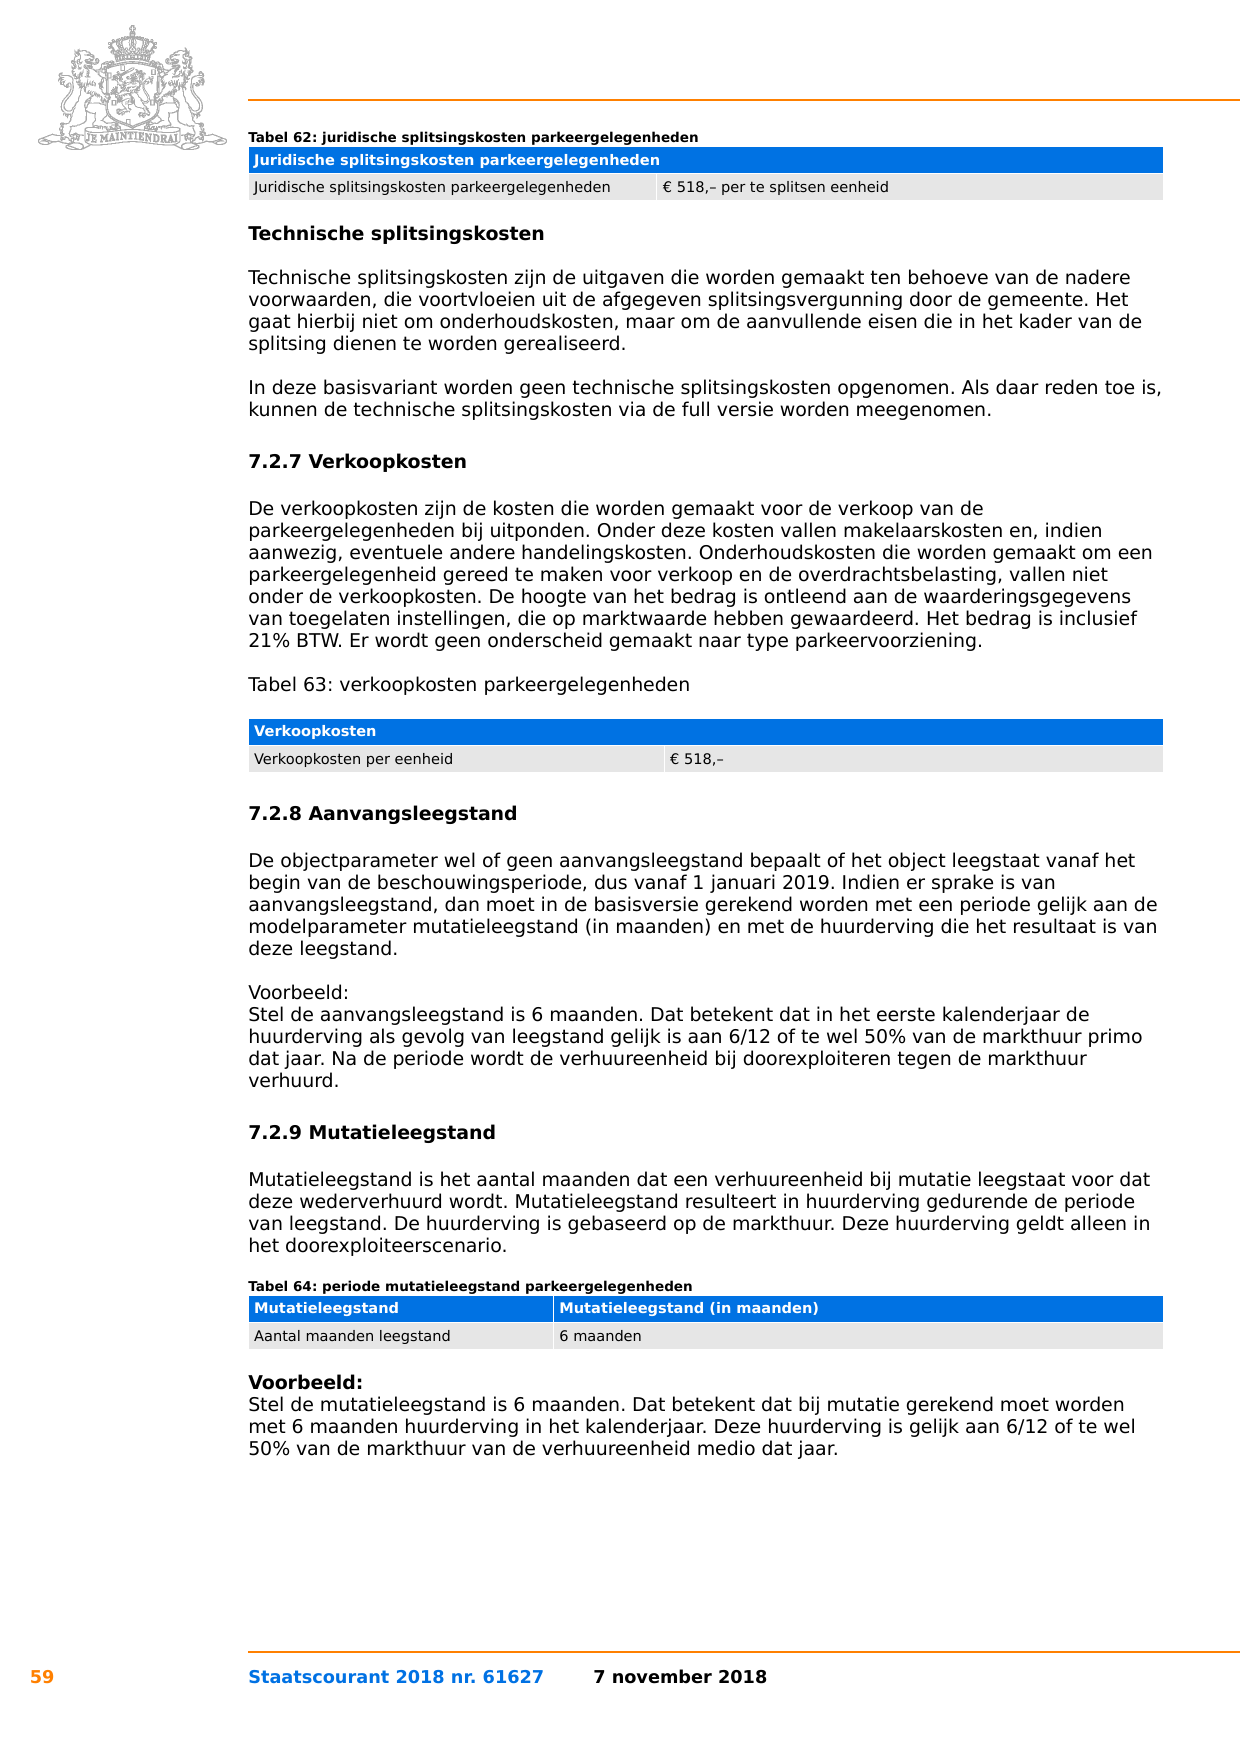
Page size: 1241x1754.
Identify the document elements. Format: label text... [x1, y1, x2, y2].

subtitle 7.2.7 Verkoopkosten [248, 451, 1163, 473]
text Tabel 63: verkoopkosten parkeergelegenheden [248, 674, 1163, 696]
picture [38, 25, 227, 150]
text In deze basisvariant worden geen technische splitsingskosten opgenomen. Als daar reden toe is, kunnen de technische splitsingskosten via de full versie worden meegenomen. [248, 377, 1163, 421]
text Voorbeeld: [248, 982, 1163, 1004]
table_header Verkoopkosten [249, 719, 1163, 745]
table_cell 6 maanden [554, 1323, 1163, 1349]
table_header Tabel 62: juridische splitsingskosten parkeergelegenheden [248, 130, 1163, 146]
text De objectparameter wel of geen aanvangsleegstand bepaalt of het object leegstaat vanaf het begin van de beschouwingsperiode, dus vanaf 1 januari 2019. Indien er sprake is van aanvangsleegstand, dan moet in de basisversie gerekend worden met een periode gelijk aan de modelparameter mutatieleegstand (in maanden) en met de huurderving die het resultaat is van deze leegstand. [248, 850, 1163, 960]
table_cell Mutatieleegstand [249, 1296, 553, 1322]
text Mutatieleegstand is het aantal maanden dat een verhuureenheid bij mutatie leegstaat voor dat deze wederverhuurd wordt. Mutatieleegstand resulteert in huurderving gedurende de periode van leegstand. De huurderving is gebaseerd op de markthuur. Deze huurderving geldt alleen in het doorexploiteerscenario. [248, 1169, 1163, 1257]
text Voorbeeld: [248, 1372, 1163, 1394]
table_cell € 518,– [665, 746, 1163, 772]
table_cell Mutatieleegstand (in maanden) [554, 1296, 1163, 1322]
table_cell € 518,– per te splitsen eenheid [657, 174, 1163, 200]
table_cell Juridische splitsingskosten parkeergelegenheden [249, 174, 656, 200]
text De verkoopkosten zijn de kosten die worden gemaakt voor de verkoop van de parkeergelegenheden bij uitponden. Onder deze kosten vallen makelaarskosten en, indien aanwezig, eventuele andere handelingskosten. Onderhoudskosten die worden gemaakt om een parkeergelegenheid gereed te maken voor verkoop en de overdrachtsbelasting, vallen niet onder de verkoopkosten. De hoogte van het bedrag is ontleend aan de waarderingsgegevens van toegelaten instellingen, die op marktwaarde hebben gewaardeerd. Het bedrag is inclusief 21% BTW. Er wordt geen onderscheid gemaakt naar type parkeervoorziening. [248, 498, 1163, 652]
table_cell Juridische splitsingskosten parkeergelegenheden [249, 147, 1163, 173]
text Stel de mutatieleegstand is 6 maanden. Dat betekent dat bij mutatie gerekend moet worden met 6 maanden huurderving in het kalenderjaar. Deze huurderving is gelijk aan 6/12 of te wel 50% van de markthuur van de verhuureenheid medio dat jaar. [248, 1394, 1163, 1460]
text Stel de aanvangsleegstand is 6 maanden. Dat betekent dat in het eerste kalenderjaar de huurderving als gevolg van leegstand gelijk is aan 6/12 of te wel 50% van de markthuur primo dat jaar. Na de periode wordt de verhuureenheid bij doorexploiteren tegen de markthuur verhuurd. [248, 1004, 1163, 1092]
text Technische splitsingskosten zijn de uitgaven die worden gemaakt ten behoeve van de nadere voorwaarden, die voortvloeien uit de afgegeven splitsingsvergunning door de gemeente. Het gaat hierbij niet om onderhoudskosten, maar om de aanvullende eisen die in het kader van de splitsing dienen te worden gerealiseerd. [248, 267, 1163, 355]
table_cell Verkoopkosten per eenheid [249, 746, 664, 772]
table_cell Aantal maanden leegstand [249, 1323, 553, 1349]
subtitle 7.2.9 Mutatieleegstand [248, 1122, 1163, 1144]
subtitle 7.2.8 Aanvangsleegstand [248, 803, 1163, 825]
table_header Tabel 64: periode mutatieleegstand parkeergelegenheden [248, 1279, 1163, 1294]
subtitle Technische splitsingskosten [248, 223, 1163, 245]
